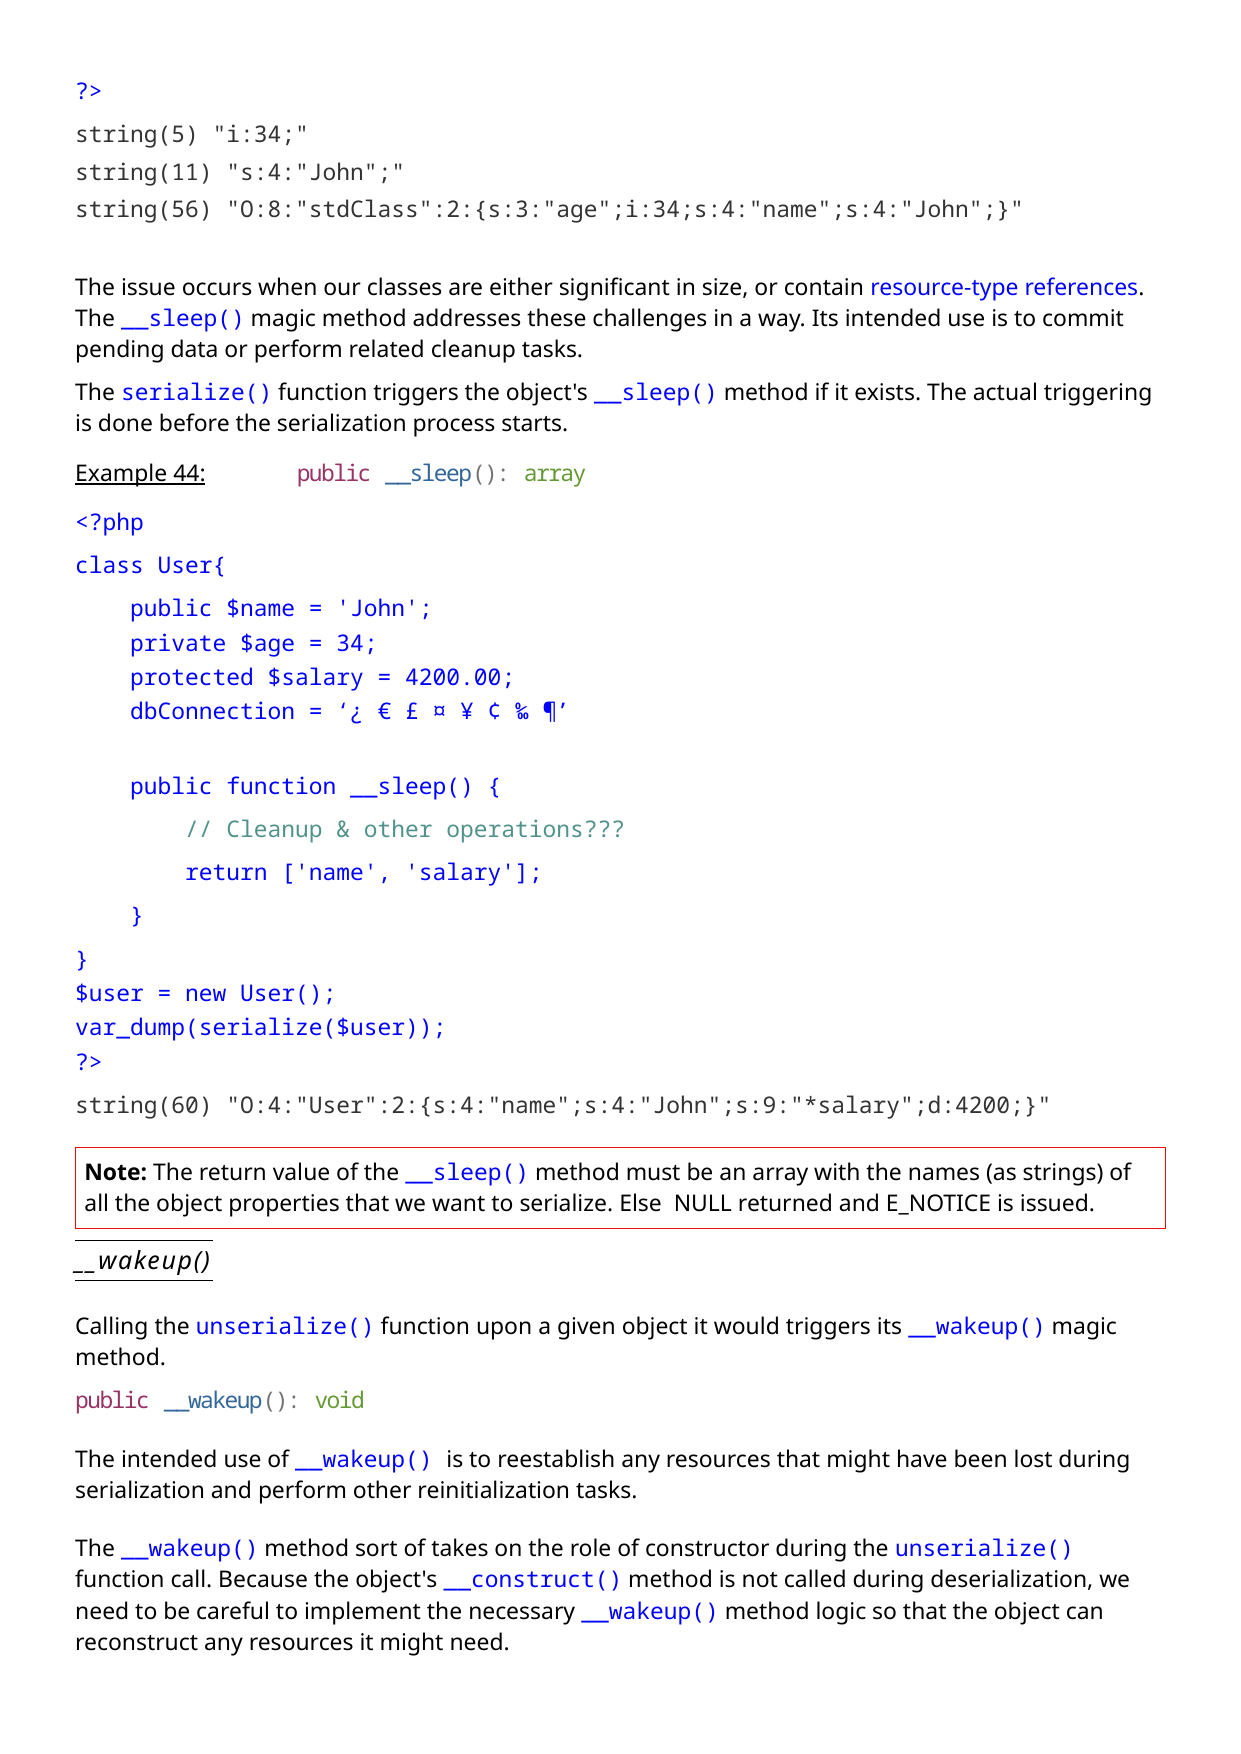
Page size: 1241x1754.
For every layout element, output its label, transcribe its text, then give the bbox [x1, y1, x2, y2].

text } [75, 899, 1166, 931]
text string(56) "O:8:"stdClass":2:{s:3:"age";i:34;s:4:"name";s:4:"John";}" [75, 193, 1166, 224]
text var_dump(serialize($user)); [75, 1011, 1166, 1042]
text Calling the unserialize() function upon a given object it would triggers its __wakeup() magic method. [75, 1310, 1166, 1372]
text string(11) "s:4:"John";" [75, 156, 1166, 187]
text string(5) "i:34;" [75, 118, 1166, 149]
text ?> [75, 75, 1166, 106]
text public __wakeup(): void [75, 1384, 1166, 1416]
text dbConnection = ‘¿ € £ ¤ ¥ ¢ ‰ ¶’ [75, 695, 1166, 726]
text <?php [75, 506, 1166, 537]
text The issue occurs when our classes are either significant in size, or contain resource-type references. The __sleep() magic method addresses these challenges in a way. Its intended use is to commit pending data or perform related cleanup tasks. [75, 270, 1166, 364]
text Example 44: public __sleep(): array [75, 457, 1166, 488]
text private $age = 34; [75, 627, 1166, 658]
text string(60) "O:4:"User":2:{s:4:"name";s:4:"John";s:9:"*salary";d:4200;}" [75, 1089, 1166, 1120]
text class User{ [75, 549, 1166, 580]
text public $name = 'John'; [75, 592, 1166, 624]
text protected $salary = 4200.00; [75, 661, 1166, 692]
text The serialize() function triggers the object's __sleep() method if it exists. The actual triggering is done before the serialization process starts. [75, 376, 1166, 439]
text The __wakeup() method sort of takes on the role of constructor during the unserialize() function call. Because the object's __construct() method is not called during deserialization, we need to be careful to implement the necessary __wakeup() method logic so that the object can reconstruct any resources it might need. [75, 1532, 1166, 1657]
text The intended use of __wakeup() is to reestablish any resources that might have been lost during serialization and perform other reinitialization tasks. [75, 1443, 1166, 1505]
text ?> [75, 1046, 1166, 1077]
text __wakeup() [75, 1239, 1166, 1280]
text return ['name', 'salary']; [75, 856, 1166, 887]
text // Cleanup & other operations??? [75, 813, 1166, 844]
text Note: The return value of the __sleep() method must be an array with the names (as strings) of all the object properties that we want to serialize. Else NULL returned and E_NOTICE is issued. [76, 1148, 1165, 1228]
text $user = new User(); [75, 977, 1166, 1008]
text } [75, 943, 1166, 974]
text public function __sleep() { [75, 770, 1166, 801]
